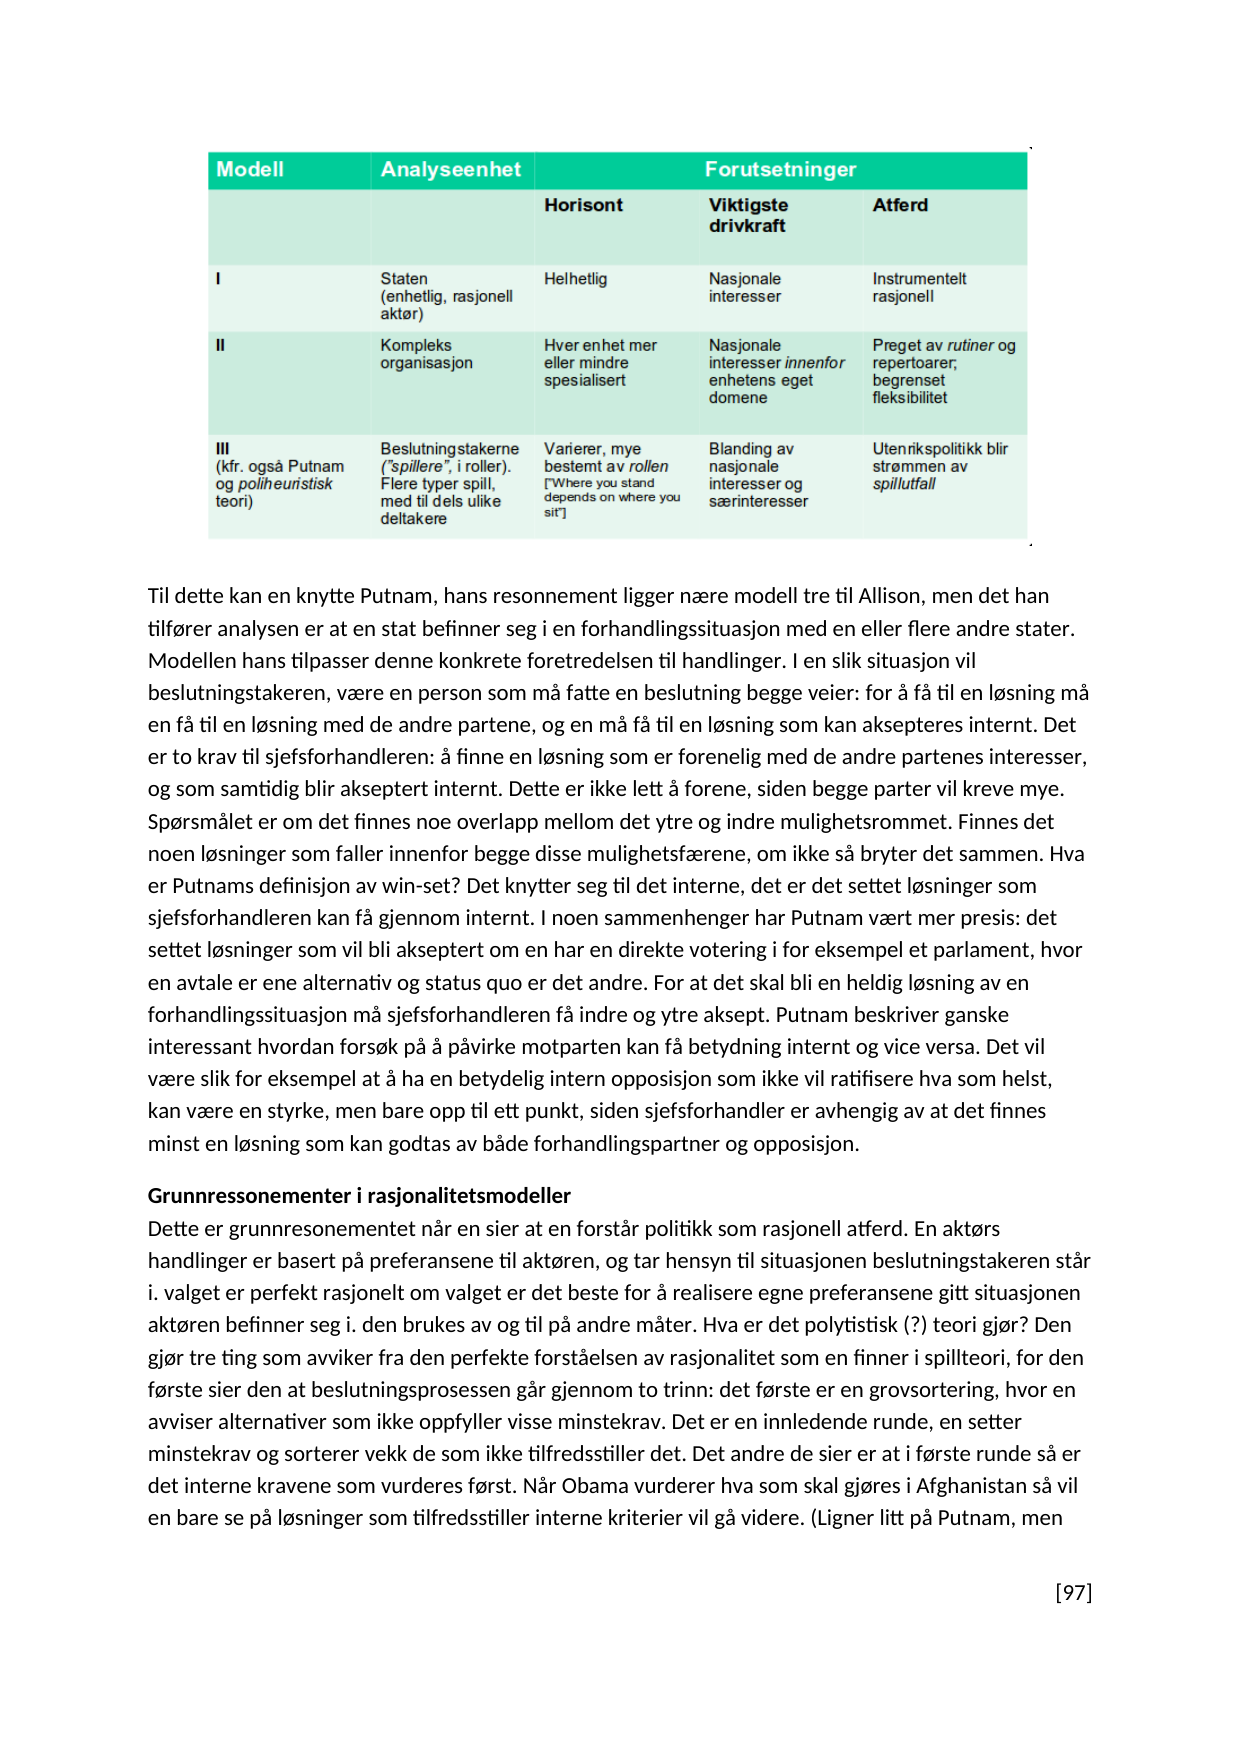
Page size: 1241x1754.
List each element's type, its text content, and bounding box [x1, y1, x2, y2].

text Grunnressonementer i rasjonalitetsmodeller Dette er grunnresonementet når en sier at en forstår politikk som rasjonell atferd. En aktørs handlinger er basert på preferansene til aktøren, og tar hensyn til situasjonen beslutningstakeren står i. valget er perfekt rasjonelt om valget er det beste for å realisere egne preferansene gitt situasjonen aktøren befinner seg i. den brukes av og til på andre måter. Hva er det polytistisk (?) teori gjør? Den gjør tre ting som avviker fra den perfekte forståelsen av rasjonalitet som en finner i spillteori, for den første sier den at beslutningsprosessen går gjennom to trinn: det første er en grovsortering, hvor en avviser alternativer som ikke oppfyller visse minstekrav. Det er en innledende runde, en setter minstekrav og sorterer vekk de som ikke tilfredsstiller det. Det andre de sier er at i første runde så er det interne kravene som vurderes først. Når Obama vurderer hva som skal gjøres i Afghanistan så vil en bare se på løsninger som tilfredsstiller interne kriterier vil gå videre. (Ligner litt på Putnam, men [148, 1182, 1093, 1532]
text Til dette kan en knytte Putnam, hans resonnement ligger nære modell tre til Allison, men det han tilfører analysen er at en stat befinner seg i en forhandlingssituasjon med en eller flere andre stater. Modellen hans tilpasser denne konkrete foretredelsen til handlinger. I en slik situasjon vil beslutningstakeren, være en person som må fatte en beslutning begge veier: for å få til en løsning må en få til en løsning med de andre partene, og en må få til en løsning som kan aksepteres internt. Det er to krav til sjefsforhandleren: å finne en løsning som er forenelig med de andre partenes interesser, og som samtidig blir akseptert internt. Dette er ikke lett å forene, siden begge parter vil kreve mye. Spørsmålet er om det finnes noe overlapp mellom det ytre og indre mulighetsrommet. Finnes det noen løsninger som faller innenfor begge disse mulighetsfærene, om ikke så bryter det sammen. Hva er Putnams definisjon av win-set? Det knytter seg til det interne, det er det settet løsninger som sjefsforhandleren kan få gjennom internt. I noen sammenhenger har Putnam vært mer presis: det settet løsninger som vil bli akseptert om en har en direkte votering i for eksempel et parlament, hvor en avtale er ene alternativ og status quo er det andre. For at det skal bli en heldig løsning av en forhandlingssituasjon må sjefsforhandleren få indre og ytre aksept. Putnam beskriver ganske interessant hvordan forsøk på å påvirke motparten kan få betydning internt og vice versa. Det vil være slik for eksempel at å ha en betydelig intern opposisjon som ikke vil ratifisere hva som helst, kan være en styrke, men bare opp til ett punkt, siden sjefsforhandler er avhengig av at det finnes minst en løsning som kan godtas av både forhandlingspartner og opposisjon. [148, 148, 1093, 1157]
picture [208, 147, 1032, 546]
